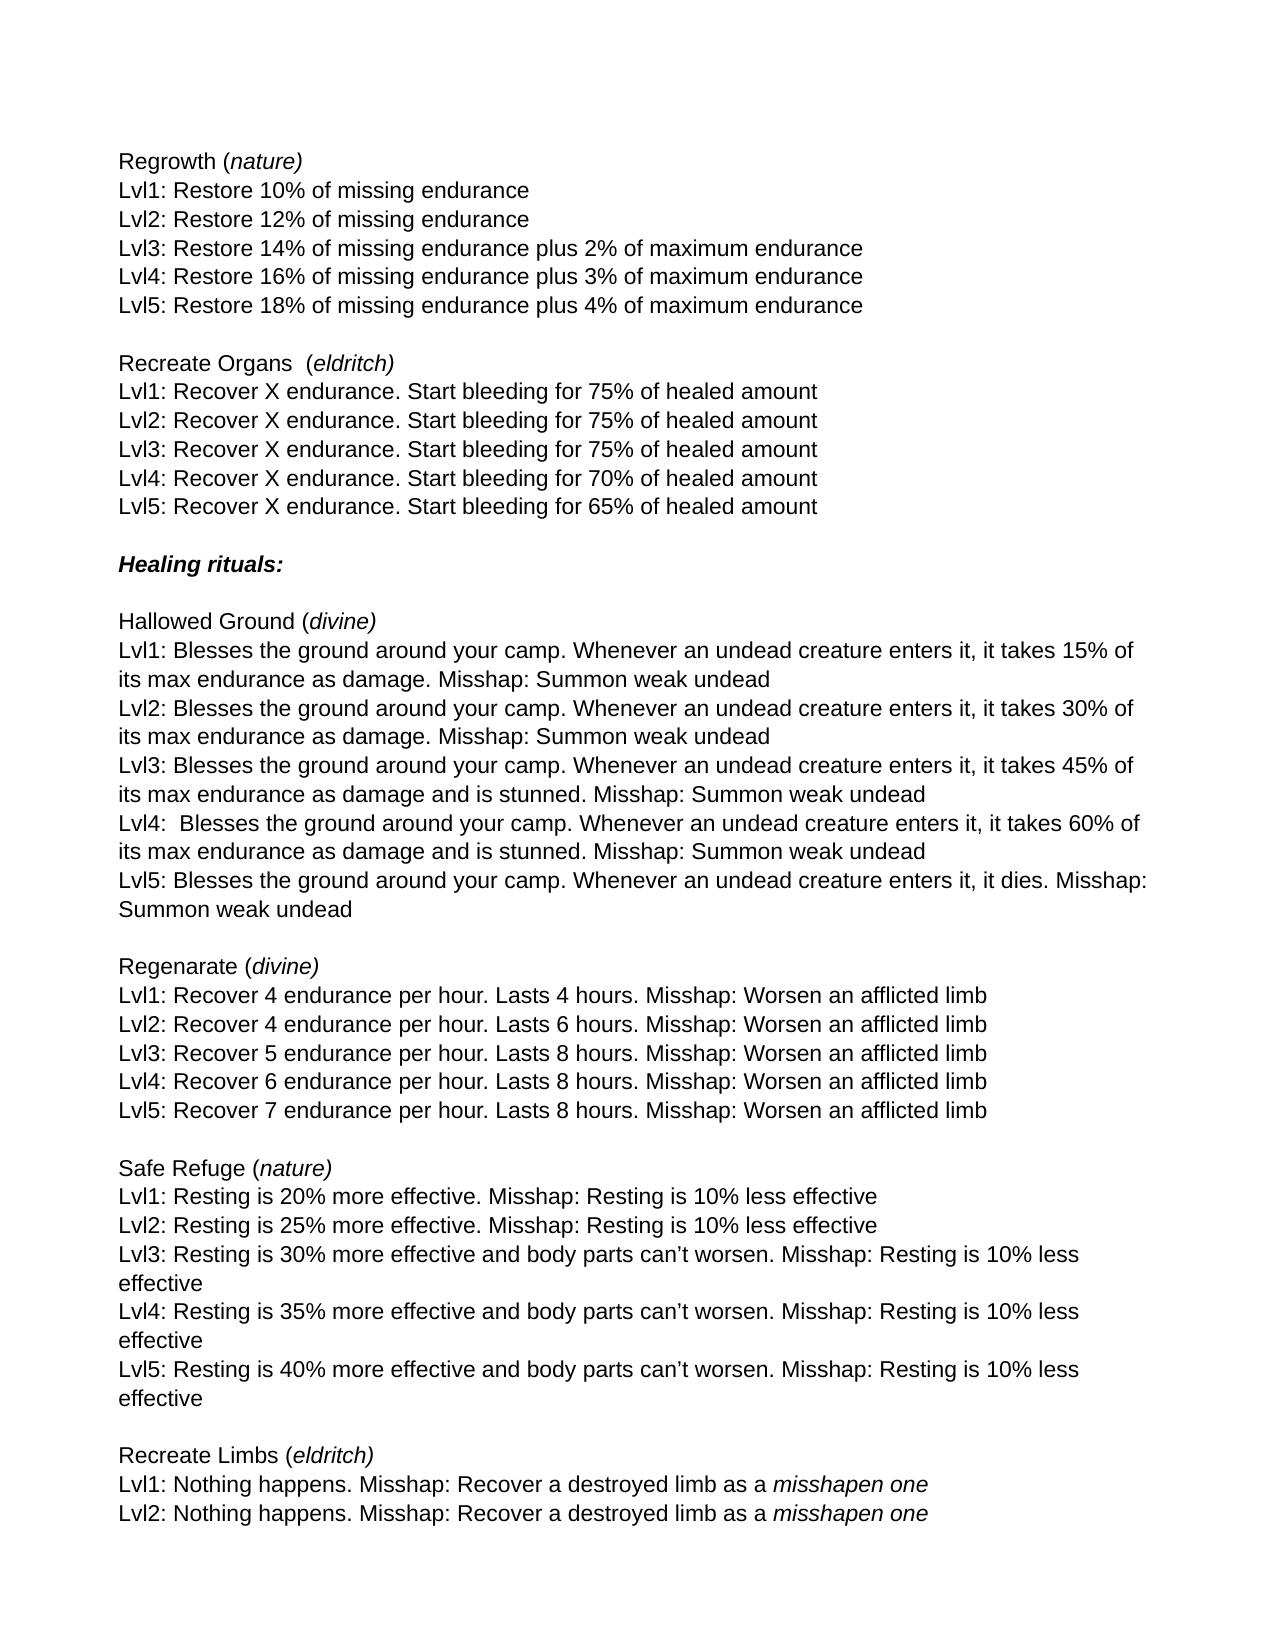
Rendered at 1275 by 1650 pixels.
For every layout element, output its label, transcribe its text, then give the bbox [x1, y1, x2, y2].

text Regrowth (nature) Lvl1: Restore 10% of missing endurance Lvl2: Restore 12% of missing endurance [118, 147, 1157, 233]
text Lvl1: Recover 4 endurance per hour. Lasts 4 hours. Misshap: Worsen an afflicted limb Lvl2: Recover 4 endurance per hour. Lasts 6 hours. Misshap: Worsen an afflicted limb Lvl3: Recover 5 endurance per hour. Lasts 8 hours. Misshap: Worsen an afflicted limb Lvl4: Recover 6 endurance per hour. Lasts 8 hours. Misshap: Worsen an afflicted limb [118, 981, 1157, 1096]
text Lvl5: Resting is 40% more effective and body parts can’t worsen. Misshap: Resting is 10% less effective [118, 1354, 1157, 1412]
text Lvl5: Recover X endurance. Start bleeding for 65% of healed amount [118, 492, 1157, 521]
text Lvl1: Resting is 20% more effective. Misshap: Resting is 10% less effective Lvl2: Resting is 25% more effective. Misshap: Resting is 10% less effective Lvl3: Resting is 30% more effective and body parts can’t worsen. Misshap: Resting is 10% less effective Lvl4: Resting is 35% more effective and body parts can’t worsen. Misshap: Resting is 10% less effective [118, 1182, 1157, 1354]
text Lvl3: Recover X endurance. Start bleeding for 75% of healed amount [118, 434, 1157, 463]
text Lvl5: Blesses the ground around your camp. Whenever an undead creature enters it, it dies. Misshap: Summon weak undead [118, 866, 1157, 952]
text Regenarate (divine) [118, 952, 1157, 981]
text Lvl1: Blesses the ground around your camp. Whenever an undead creature enters it, it takes 15% of its max endurance as damage. Misshap: Summon weak undead Lvl2: Blesses the ground around your camp. Whenever an undead creature enters it, it takes 30% of its max endurance as damage. Misshap: Summon weak undead Lvl3: Blesses the ground around your camp. Whenever an undead creature enters it, it takes 45% of its max endurance as damage and is stunned. Misshap: Summon weak undead Lvl4: Blesses the ground around your camp. Whenever an undead creature enters it, it takes 60% of its max endurance as damage and is stunned. Misshap: Summon weak undead [118, 636, 1157, 866]
text Lvl4: Restore 16% of missing endurance plus 3% of maximum endurance [118, 262, 1157, 291]
text Lvl5: Recover 7 endurance per hour. Lasts 8 hours. Misshap: Worsen an afflicted limb [118, 1096, 1157, 1124]
text Lvl3: Restore 14% of missing endurance plus 2% of maximum endurance [118, 233, 1157, 262]
text Healing rituals: Hallowed Ground (divine) [118, 549, 1157, 636]
text Lvl4: Recover X endurance. Start bleeding for 70% of healed amount [118, 463, 1157, 492]
text Recreate Organs (eldritch) Lvl1: Recover X endurance. Start bleeding for 75% of healed amount Lvl2: Recover X endurance. Start bleeding for 75% of healed amount [118, 348, 1157, 434]
text Safe Refuge (nature) [118, 1153, 1157, 1182]
text Lvl5: Restore 18% of missing endurance plus 4% of maximum endurance [118, 291, 1157, 319]
text Lvl1: Nothing happens. Misshap: Recover a destroyed limb as a misshapen one Lvl2: Nothing happens. Misshap: Recover a destroyed limb as a misshapen one [118, 1469, 1157, 1527]
text Recreate Limbs (eldritch) [118, 1441, 1157, 1469]
